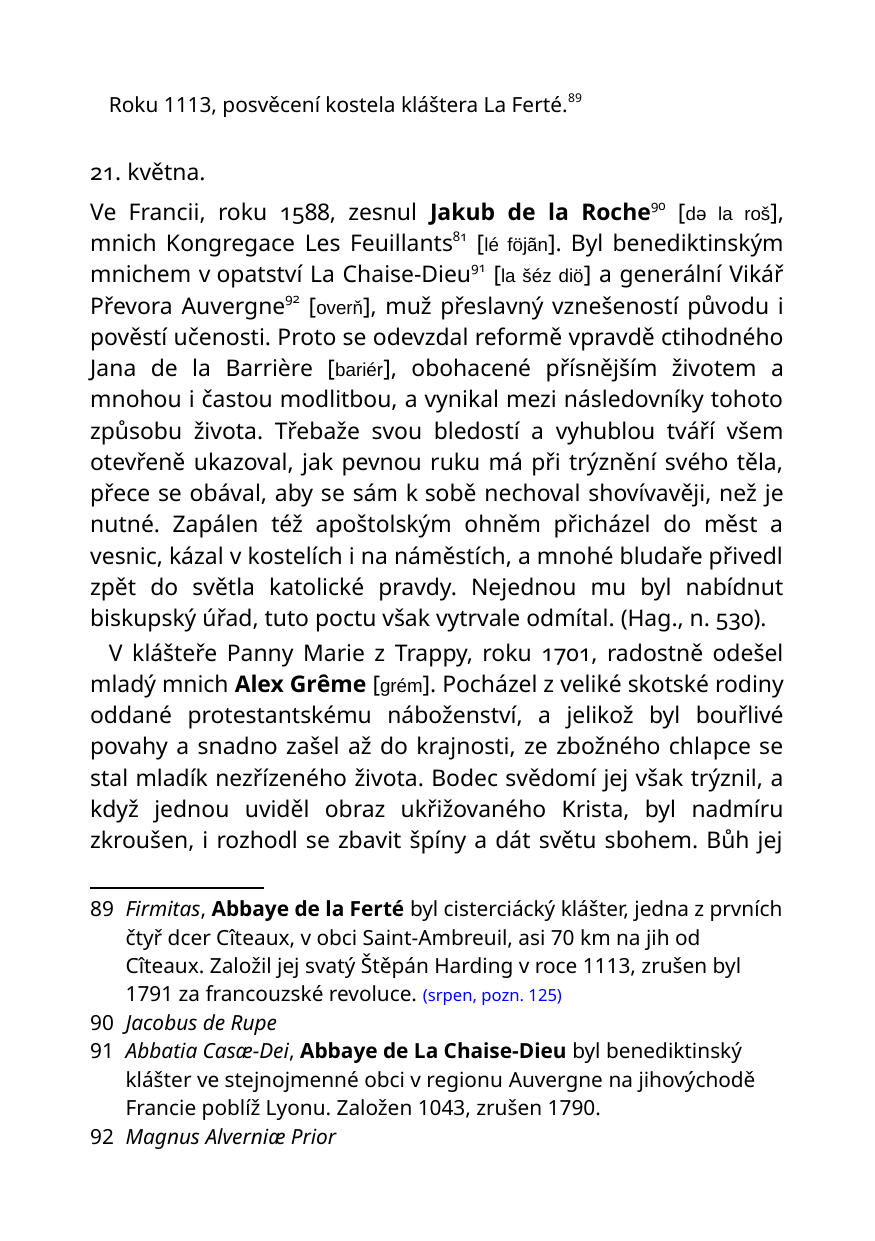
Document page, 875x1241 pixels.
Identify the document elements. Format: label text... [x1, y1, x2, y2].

text Abbatia Casæ-Dei, Abbaye de La Chaise-Dieu byl benediktinský klášter ve stejnojmenné obci v regionu Auvergne na jihovýchodě Francie poblíž Lyonu. Založen 1043, zrušen 1790. [90, 1036, 784, 1122]
text Ve Francii, roku 1588, zesnul Jakub de la Roche [də la roš], mnich Kongregace Les Feuillants81 [lé föjãn]. Byl benediktinským mnichem v opatství La Chaise-Dieu [la šéz diö] a generální Vikář Převora Auvergne [overň], muž přeslavný vznešeností původu i pověstí učenosti. Proto se odevzdal reformě vpravdě ctihodného Jana de la Barrière [bariér], obohacené přísnějším životem a mnohou i častou modlitbou, a vynikal mezi následovníky tohoto způsobu života. Třebaže svou bledostí a vyhublou tváří všem otevřeně ukazoval, jak pevnou ruku má při trýznění svého těla, přece se obával, aby se sám k sobě nechoval shovívavěji, než je nutné. Zapálen též apoštolským ohněm přicházel do měst a vesnic, kázal v kostelích i na náměstích, a mnohé bludaře přivedl zpět do světla katolické pravdy. Nejednou mu byl nabídnut biskupský úřad, tuto poctu však vytrvale odmítal. (Hag., n. 530). [90, 196, 784, 633]
text Firmitas, Abbaye de la Ferté byl cisterciácký klášter, jedna z prvních čtyř dcer Cîteaux, v obci Saint-Ambreuil, asi 70 km na jih od Cîteaux. Založil jej svatý Štěpán Harding v roce 1113, zrušen byl 1791 za francouzské revoluce. (srpen, pozn. 125) [90, 894, 784, 1008]
text 21. května. [90, 156, 784, 187]
text Magnus Alverniæ Prior [90, 1122, 784, 1150]
text V klášteře Panny Marie z Trappy, roku 1701, radostně odešel mladý mnich Alex Grȇme [grém]. Pocházel z veliké skotské rodiny oddané protestantskému náboženství, a jelikož byl bouřlivé povahy a snadno zašel až do krajnosti, ze zbožného chlapce se stal mladík nezřízeného života. Bodec svědomí jej však trýznil, a když jednou uviděl obraz ukřižovaného Krista, byl nadmíru zkroušen, i rozhodl se zbavit špíny a dát světu sbohem. Bůh jej [90, 636, 784, 855]
text Roku 1113, posvěcení kostela kláštera La Ferté. [90, 90, 784, 118]
text Jacobus de Rupe [90, 1008, 784, 1036]
